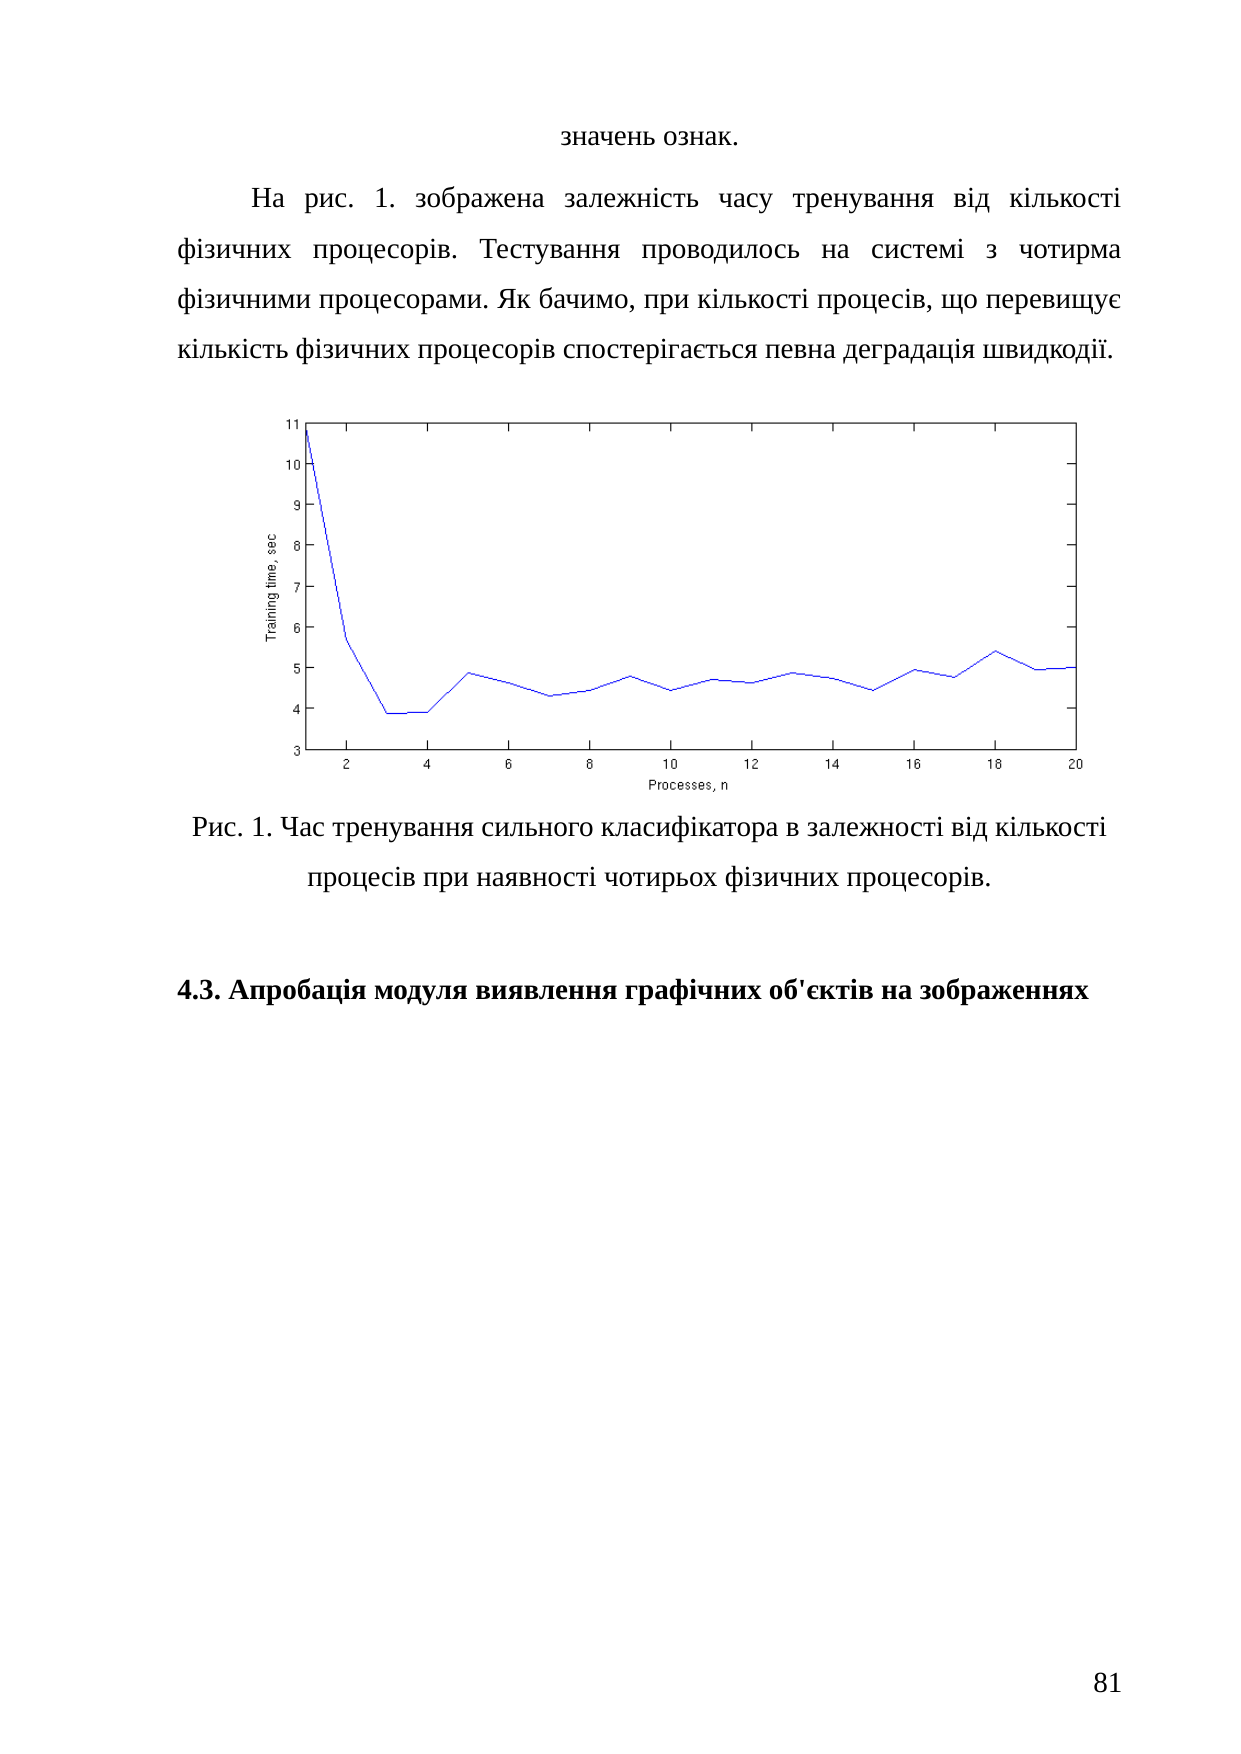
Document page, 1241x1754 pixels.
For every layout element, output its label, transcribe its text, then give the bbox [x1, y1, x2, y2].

text На рис. 1. зображена залежність часу тренування від кількості фізичних процесорів. Тестування проводилось на системі з чотирма фізичними процесорами. Як бачимо, при кількості процесів, що перевищує кількість фізичних процесорів спостерігається певна деградація швидкодії. [177, 180, 1122, 365]
picture [176, 393, 1170, 793]
subtitle 4.3. Апробація модуля виявлення графічних об'єктів на зображеннях [177, 972, 1122, 1006]
text Рис. 1. Час тренування сильного класифікатора в залежності від кількості процесів при наявності чотирьох фізичних процесорів. [177, 809, 1122, 893]
text значень ознак. [177, 118, 1122, 152]
